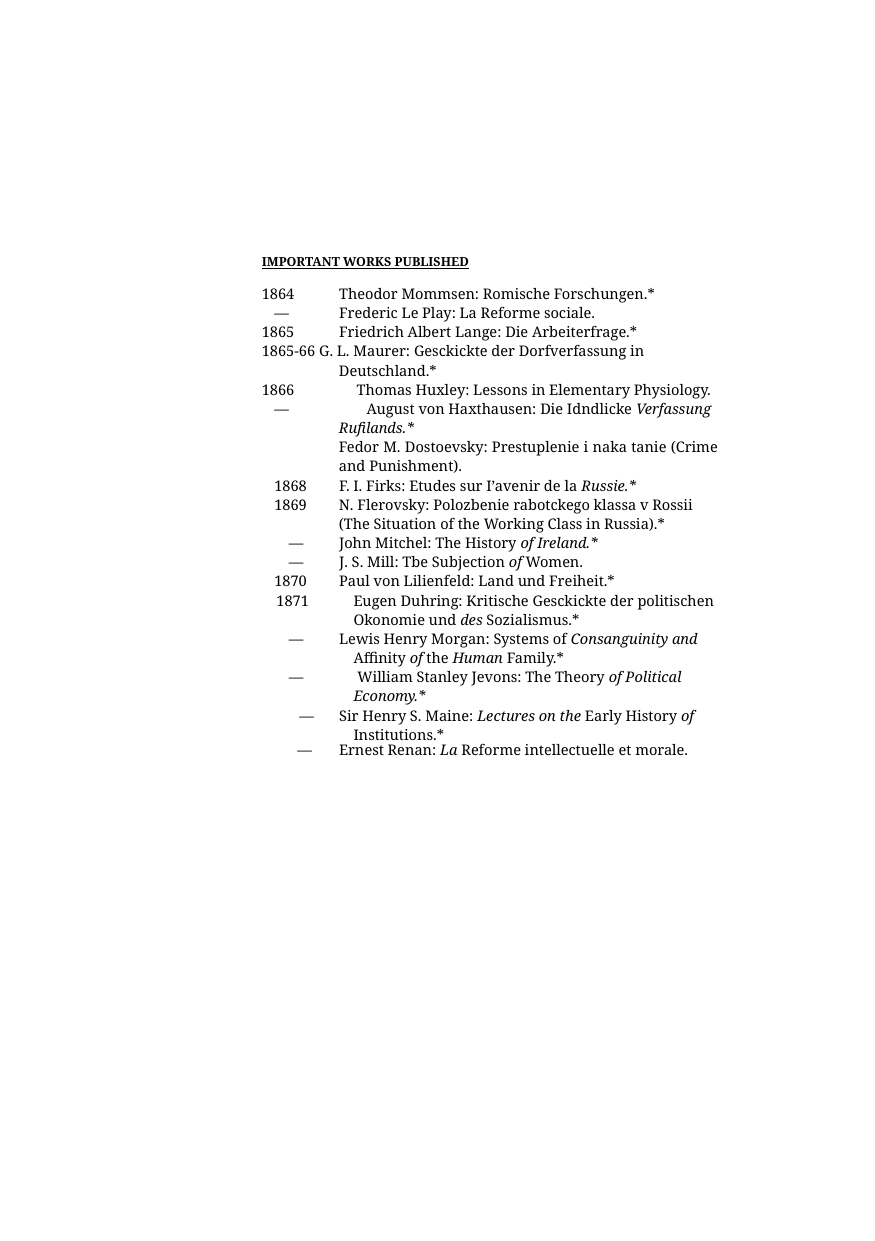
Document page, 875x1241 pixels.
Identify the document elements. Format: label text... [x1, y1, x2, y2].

list Paul von Lilienfeld: Land und Freiheit.* [274, 572, 721, 591]
text Fedor M. Dostoevsky: Prestuplenie i naka tanie (Crime and Punishment). [339, 437, 719, 476]
text — August von Haxthausen: Die Idndlicke Verfassung [274, 399, 721, 418]
list Theodor Mommsen: Romische Forschungen.* [262, 284, 721, 303]
list F. I. Firks: Etudes sur I’avenir de la Russie.* [274, 476, 721, 495]
text IMPORTANT WORKS PUBLISHED [262, 256, 721, 269]
list J. S. Mill: Tbe Subjection of Women. [289, 552, 721, 572]
list Lewis Henry Morgan: Systems of Consanguinity and Affinity of the Human Family.* [289, 629, 719, 667]
text Deutschland.* [339, 361, 721, 380]
list Eugen Duhring: Kritische Gesckickte der politischen Okonomie und des Sozialismus.* [276, 591, 719, 629]
list William Stanley Jevons: The Theory of Political Economy.* [289, 667, 719, 706]
list Sir Henry S. Maine: Lectures on the Early History of Institutions.* [299, 706, 719, 744]
list Friedrich Albert Lange: Die Arbeiterfrage.* [262, 322, 721, 342]
list N. Flerovsky: Polozbenie rabotckego klassa v Rossii (The Situation of the Working Class in Russia).* [274, 495, 719, 533]
list John Mitchel: The History of Ireland.* [289, 533, 721, 552]
text 1865-66 G. L. Maurer: Gesckickte der Dorfverfassung in [262, 342, 721, 361]
list Ernest Renan: La Reforme intellectuelle et morale. [297, 744, 721, 759]
text Rufilands.* [339, 418, 721, 437]
list Thomas Huxley: Lessons in Elementary Physiology. [262, 380, 721, 399]
text — Frederic Le Play: La Reforme sociale. [274, 303, 721, 322]
